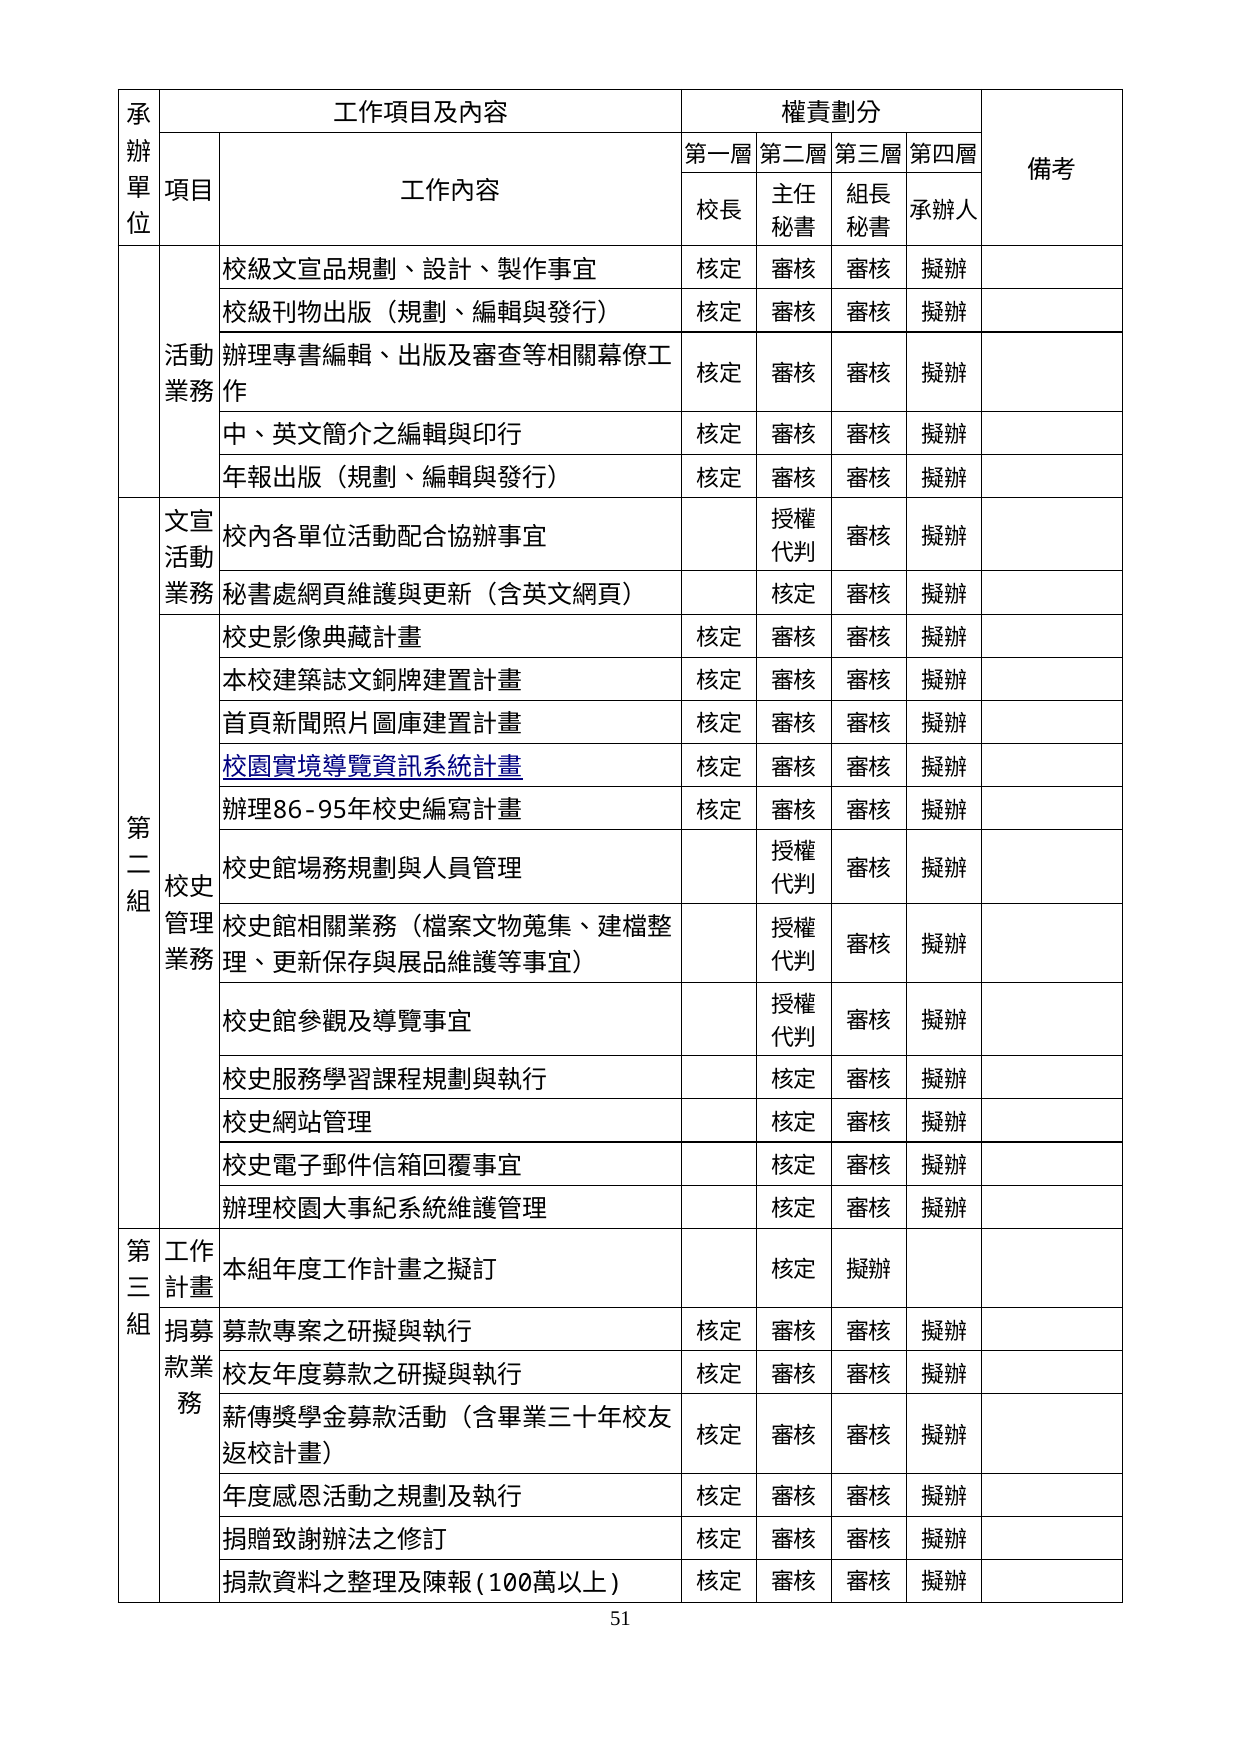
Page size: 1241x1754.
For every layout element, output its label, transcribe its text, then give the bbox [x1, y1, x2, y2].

table_cell 校史管理業務 [160, 615, 219, 1228]
table_cell 第 三 組 [119, 1229, 159, 1602]
table_cell 本校建築誌文銅牌建置計畫 [220, 658, 681, 700]
table_cell [982, 1474, 1122, 1516]
table_cell 擬辦 [907, 1351, 981, 1393]
table_cell 授權 代判 [757, 498, 831, 570]
table_cell 授權 代判 [757, 830, 831, 902]
table_cell 核定 [682, 701, 756, 743]
table_cell 擬辦 [907, 498, 981, 570]
table_cell 核定 [682, 1351, 756, 1393]
table_cell 辦理86-95年校史編寫計畫 [220, 787, 681, 829]
table_cell 核定 [682, 1308, 756, 1350]
table_cell 審核 [832, 1560, 906, 1602]
table_cell 擬辦 [907, 701, 981, 743]
table_cell 組長 秘書 [832, 173, 906, 245]
table_cell [982, 455, 1122, 497]
table_cell [982, 1351, 1122, 1393]
table_cell [682, 1229, 756, 1307]
table_cell [982, 1308, 1122, 1350]
table_cell 中、英文簡介之編輯與印行 [220, 412, 681, 454]
table_cell 項目 [160, 133, 219, 245]
table_cell 審核 [757, 1394, 831, 1473]
table_cell 擬辦 [832, 1229, 906, 1307]
table_cell [982, 830, 1122, 902]
table_cell 核定 [757, 1056, 831, 1098]
table_cell [982, 1394, 1122, 1473]
table_cell 審核 [757, 701, 831, 743]
table_cell [982, 1560, 1122, 1602]
table_cell 校史館相關業務（檔案文物蒐集、建檔整理、更新保存與展品維護等事宜） [220, 904, 681, 982]
table_cell 審核 [832, 498, 906, 570]
table_cell 審核 [757, 333, 831, 411]
table_cell 擬辦 [907, 246, 981, 288]
table_cell 校史館參觀及導覽事宜 [220, 983, 681, 1055]
table_cell 擬辦 [907, 787, 981, 829]
table_header 權責劃分 [682, 90, 981, 132]
table_cell 校友年度募款之研擬與執行 [220, 1351, 681, 1393]
table_cell 審核 [832, 904, 906, 982]
table_cell 審核 [832, 1474, 906, 1516]
table_cell 審核 [832, 1056, 906, 1098]
table_cell 文宣活動業務 [160, 498, 219, 613]
table_cell 校級文宣品規劃、設計、製作事宜 [220, 246, 681, 288]
table_cell 擬辦 [907, 1056, 981, 1098]
table_cell [982, 701, 1122, 743]
table_cell 校史館場務規劃與人員管理 [220, 830, 681, 902]
table_header 工作項目及內容 [160, 90, 681, 132]
table_cell 核定 [757, 1229, 831, 1307]
table_cell 授權 代判 [757, 904, 831, 982]
table_cell [982, 904, 1122, 982]
table_cell 核定 [682, 455, 756, 497]
table_cell 核定 [682, 246, 756, 288]
table_cell 擬辦 [907, 1394, 981, 1473]
table_cell 校內各單位活動配合協辦事宜 [220, 498, 681, 570]
table_cell 本組年度工作計畫之擬訂 [220, 1229, 681, 1307]
table_cell 擬辦 [907, 1560, 981, 1602]
table_cell [682, 1186, 756, 1228]
table_cell [682, 498, 756, 570]
table_cell [982, 658, 1122, 700]
table_cell 審核 [757, 1560, 831, 1602]
table_cell 承辦人 [907, 173, 981, 245]
table_cell 審核 [832, 333, 906, 411]
table_cell 審核 [832, 289, 906, 331]
table_cell 審核 [757, 1308, 831, 1350]
table_cell 校史影像典藏計畫 [220, 615, 681, 657]
table_cell 校史服務學習課程規劃與執行 [220, 1056, 681, 1098]
table_cell 擬辦 [907, 830, 981, 902]
table_cell 審核 [832, 1186, 906, 1228]
table_cell 審核 [757, 658, 831, 700]
table_cell 校史電子郵件信箱回覆事宜 [220, 1143, 681, 1184]
table_cell 審核 [832, 412, 906, 454]
table_cell 審核 [757, 455, 831, 497]
table_cell 審核 [757, 744, 831, 786]
table_cell 核定 [682, 787, 756, 829]
table_cell [982, 498, 1122, 570]
table_cell 第一層 [682, 133, 756, 172]
table_cell [982, 1229, 1122, 1307]
table_cell 活動業務 [160, 246, 219, 497]
table_cell [982, 1517, 1122, 1559]
table_cell 年度感恩活動之規劃及執行 [220, 1474, 681, 1516]
table_cell 核定 [682, 333, 756, 411]
table_cell 募款專案之研擬與執行 [220, 1308, 681, 1350]
table_cell 審核 [832, 1099, 906, 1141]
table_cell 擬辦 [907, 289, 981, 331]
table_cell 核定 [757, 1099, 831, 1141]
table_cell 第二層 [757, 133, 831, 172]
table_cell 核定 [682, 1560, 756, 1602]
table_cell [682, 1056, 756, 1098]
table_cell 審核 [832, 1394, 906, 1473]
table_cell 審核 [832, 1351, 906, 1393]
table_cell 授權 代判 [757, 983, 831, 1055]
table_cell 審核 [832, 615, 906, 657]
table_cell [982, 412, 1122, 454]
table_cell 核定 [682, 1474, 756, 1516]
table_cell 審核 [832, 701, 906, 743]
table_cell 審核 [832, 787, 906, 829]
table_cell 審核 [832, 246, 906, 288]
table_cell 審核 [757, 246, 831, 288]
table_cell 審核 [757, 412, 831, 454]
table_cell 擬辦 [907, 658, 981, 700]
table_cell 核定 [682, 615, 756, 657]
table_cell 審核 [757, 1517, 831, 1559]
table_cell 辦理專書編輯、出版及審查等相關幕僚工作 [220, 333, 681, 411]
table_cell 校級刊物出版（規劃、編輯與發行） [220, 289, 681, 331]
table_cell [907, 1229, 981, 1307]
table_cell 擬辦 [907, 1143, 981, 1184]
table_cell [682, 1099, 756, 1141]
table_cell 擬辦 [907, 1099, 981, 1141]
table_cell 核定 [682, 658, 756, 700]
table_cell 校長 [682, 173, 756, 245]
table_cell 核定 [682, 1394, 756, 1473]
table_cell [982, 333, 1122, 411]
table_cell 工作內容 [220, 133, 681, 245]
table_cell 首頁新聞照片圖庫建置計畫 [220, 701, 681, 743]
table_cell [982, 246, 1122, 288]
table_cell 第三層 [832, 133, 906, 172]
table_cell 校園實境導覽資訊系統計畫 [220, 744, 681, 786]
table_cell 年報出版（規劃、編輯與發行） [220, 455, 681, 497]
table_cell [982, 1143, 1122, 1184]
table_header 承辦單位 [119, 90, 159, 245]
table_cell 擬辦 [907, 571, 981, 613]
table_cell [982, 787, 1122, 829]
table_cell 核定 [682, 744, 756, 786]
table_cell [682, 983, 756, 1055]
table_cell [982, 289, 1122, 331]
table_cell 審核 [832, 1517, 906, 1559]
table_cell [682, 830, 756, 902]
table_cell 主任 秘書 [757, 173, 831, 245]
table_cell 擬辦 [907, 333, 981, 411]
table_cell [982, 744, 1122, 786]
table_cell 審核 [757, 289, 831, 331]
table_cell 審核 [832, 455, 906, 497]
table_cell 審核 [757, 1474, 831, 1516]
table_cell 秘書處網頁維護與更新（含英文網頁） [220, 571, 681, 613]
table_cell [982, 1056, 1122, 1098]
table_cell 捐贈致謝辦法之修訂 [220, 1517, 681, 1559]
table_cell 擬辦 [907, 1517, 981, 1559]
table_cell 校史網站管理 [220, 1099, 681, 1141]
table_cell 審核 [832, 658, 906, 700]
table_cell 審核 [832, 744, 906, 786]
table_cell 擬辦 [907, 1474, 981, 1516]
table_cell 核定 [757, 571, 831, 613]
table_cell 核定 [682, 412, 756, 454]
table_cell 核定 [682, 1517, 756, 1559]
table_cell 審核 [757, 787, 831, 829]
table_cell [982, 1186, 1122, 1228]
table_cell [982, 615, 1122, 657]
table_cell 核定 [682, 289, 756, 331]
table_cell [119, 246, 159, 497]
table_cell [682, 1143, 756, 1184]
table_cell 審核 [757, 1351, 831, 1393]
table_cell [982, 571, 1122, 613]
table_cell 第 二 組 [119, 498, 159, 1228]
table_cell 核定 [757, 1143, 831, 1184]
table_cell [682, 904, 756, 982]
table_cell 擬辦 [907, 455, 981, 497]
table_cell 工作計畫 [160, 1229, 219, 1307]
table_cell 審核 [757, 615, 831, 657]
table_cell [682, 571, 756, 613]
table_cell 薪傳獎學金募款活動（含畢業三十年校友返校計畫） [220, 1394, 681, 1473]
table_cell 審核 [832, 830, 906, 902]
table_cell 審核 [832, 571, 906, 613]
table_cell 擬辦 [907, 412, 981, 454]
table_cell 擬辦 [907, 1186, 981, 1228]
table_cell 核定 [757, 1186, 831, 1228]
table_header 備考 [982, 90, 1122, 245]
table_cell 擬辦 [907, 904, 981, 982]
table_cell 擬辦 [907, 744, 981, 786]
table_cell [982, 983, 1122, 1055]
table_cell 擬辦 [907, 615, 981, 657]
table_cell 擬辦 [907, 1308, 981, 1350]
table_cell 審核 [832, 983, 906, 1055]
table_cell 審核 [832, 1308, 906, 1350]
table_cell 捐募款業務 [160, 1308, 219, 1602]
table_cell 捐款資料之整理及陳報(100萬以上) [220, 1560, 681, 1602]
table_cell 第四層 [907, 133, 981, 172]
table_cell 擬辦 [907, 983, 981, 1055]
table_cell 辦理校園大事紀系統維護管理 [220, 1186, 681, 1228]
table_cell 審核 [832, 1143, 906, 1184]
table_cell [982, 1099, 1122, 1141]
